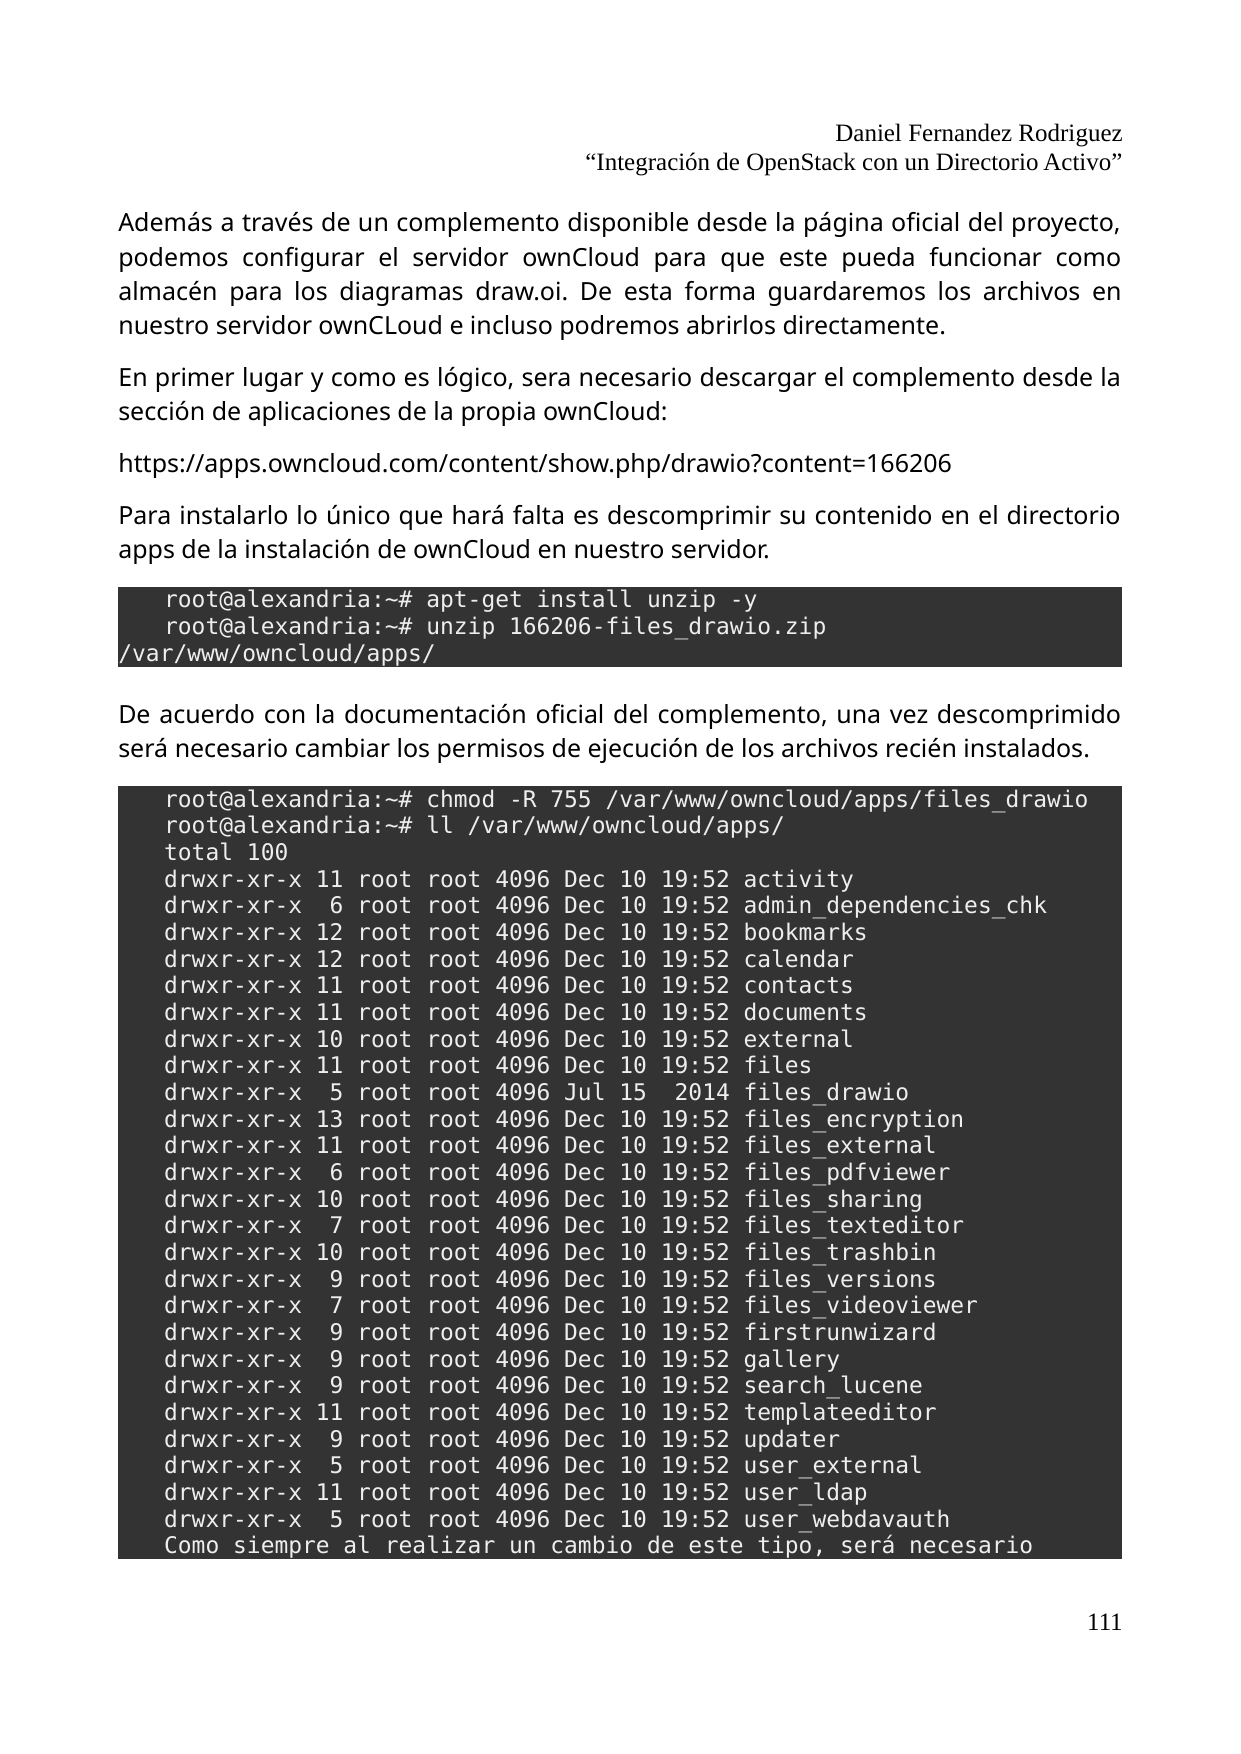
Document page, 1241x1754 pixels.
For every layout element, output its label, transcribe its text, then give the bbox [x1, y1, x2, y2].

text drwxr-xr-x 9 root root 4096 Dec 10 19:52 updater [118, 1426, 1122, 1452]
text drwxr-xr-x 11 root root 4096 Dec 10 19:52 templateeditor [118, 1399, 1122, 1426]
text drwxr-xr-x 10 root root 4096 Dec 10 19:52 external [118, 1026, 1122, 1052]
text drwxr-xr-x 7 root root 4096 Dec 10 19:52 files_videoviewer [118, 1292, 1122, 1319]
text drwxr-xr-x 12 root root 4096 Dec 10 19:52 calendar [118, 946, 1122, 972]
text drwxr-xr-x 9 root root 4096 Dec 10 19:52 search_lucene [118, 1372, 1122, 1399]
text root@alexandria:~# ll /var/www/owncloud/apps/ [118, 812, 1122, 839]
text drwxr-xr-x 11 root root 4096 Dec 10 19:52 files_external [118, 1132, 1122, 1159]
text Para instalarlo lo único que hará falta es descomprimir su contenido en el directorio apps de la instalación de ownCloud en nuestro servidor. [118, 498, 1122, 566]
text total 100 [118, 839, 1122, 866]
text drwxr-xr-x 6 root root 4096 Dec 10 19:52 files_pdfviewer [118, 1159, 1122, 1186]
text drwxr-xr-x 9 root root 4096 Dec 10 19:52 firstrunwizard [118, 1319, 1122, 1346]
text Además a través de un complemento disponible desde la página oficial del proyecto, podemos configurar el servidor ownCloud para que este pueda funcionar como almacén para los diagramas draw.oi. De esta forma guardaremos los archivos en nuestro servidor ownCLoud e incluso podremos abrirlos directamente. [118, 205, 1122, 341]
text drwxr-xr-x 11 root root 4096 Dec 10 19:52 files [118, 1052, 1122, 1079]
text Como siempre al realizar un cambio de este tipo, será necesario [118, 1532, 1122, 1559]
text drwxr-xr-x 5 root root 4096 Dec 10 19:52 user_external [118, 1452, 1122, 1479]
text drwxr-xr-x 5 root root 4096 Jul 15 2014 files_drawio [118, 1079, 1122, 1106]
text drwxr-xr-x 10 root root 4096 Dec 10 19:52 files_trashbin [118, 1239, 1122, 1266]
text De acuerdo con la documentación oficial del complemento, una vez descomprimido será necesario cambiar los permisos de ejecución de los archivos recién instalados. [118, 697, 1122, 765]
text drwxr-xr-x 13 root root 4096 Dec 10 19:52 files_encryption [118, 1106, 1122, 1132]
text drwxr-xr-x 9 root root 4096 Dec 10 19:52 files_versions [118, 1266, 1122, 1292]
text drwxr-xr-x 7 root root 4096 Dec 10 19:52 files_texteditor [118, 1212, 1122, 1239]
text drwxr-xr-x 5 root root 4096 Dec 10 19:52 user_webdavauth [118, 1506, 1122, 1532]
text drwxr-xr-x 11 root root 4096 Dec 10 19:52 contacts [118, 972, 1122, 999]
text https://apps.owncloud.com/content/show.php/drawio?content=166206 [118, 446, 1122, 479]
text drwxr-xr-x 10 root root 4096 Dec 10 19:52 files_sharing [118, 1186, 1122, 1212]
text root@alexandria:~# chmod -R 755 /var/www/owncloud/apps/files_drawio [118, 786, 1122, 812]
text drwxr-xr-x 11 root root 4096 Dec 10 19:52 activity [118, 866, 1122, 892]
text drwxr-xr-x 11 root root 4096 Dec 10 19:52 user_ldap [118, 1479, 1122, 1506]
text drwxr-xr-x 11 root root 4096 Dec 10 19:52 documents [118, 999, 1122, 1026]
text root@alexandria:~# apt-get install unzip -y [118, 587, 1122, 613]
text drwxr-xr-x 9 root root 4096 Dec 10 19:52 gallery [118, 1346, 1122, 1372]
text drwxr-xr-x 12 root root 4096 Dec 10 19:52 bookmarks [118, 919, 1122, 946]
text drwxr-xr-x 6 root root 4096 Dec 10 19:52 admin_dependencies_chk [118, 892, 1122, 919]
text root@alexandria:~# unzip 166206-files_drawio.zip /var/www/owncloud/apps/ [118, 613, 1122, 667]
text En primer lugar y como es lógico, sera necesario descargar el complemento desde la sección de aplicaciones de la propia ownCloud: [118, 359, 1122, 427]
